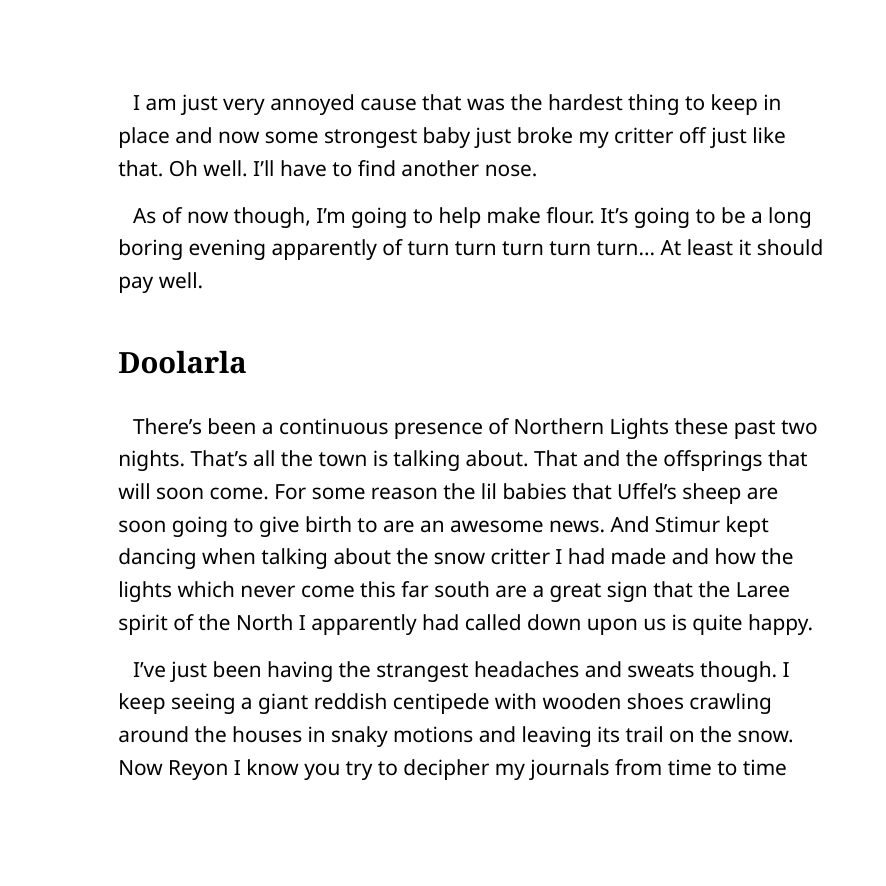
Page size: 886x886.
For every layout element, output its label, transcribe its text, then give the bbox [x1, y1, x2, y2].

text I am just very annoyed cause that was the hardest thing to keep in place and now some strongest baby just broke my critter off just like that. Oh well. I’ll have to find another nose. [118, 88, 827, 182]
text There’s been a continuous presence of Northern Lights these past two nights. That’s all the town is talking about. That and the offsprings that will soon come. For some reason the lil babies that Uffel’s sheep are soon going to give birth to are an awesome news. And Stimur kept dancing when talking about the snow critter I had made and how the lights which never come this far south are a great sign that the Laree spirit of the North I apparently had called down upon us is quite happy. [118, 412, 827, 636]
text As of now though, I’m going to help make flour. It’s going to be a long boring evening apparently of turn turn turn turn turn... At least it should pay well. [118, 201, 827, 294]
subtitle Doolarla [118, 343, 827, 382]
text I’ve just been having the strangest headaches and sweats though. I keep seeing a giant reddish centipede with wooden shoes crawling around the houses in snaky motions and leaving its trail on the snow. Now Reyon I know you try to decipher my journals from time to time [118, 655, 827, 781]
